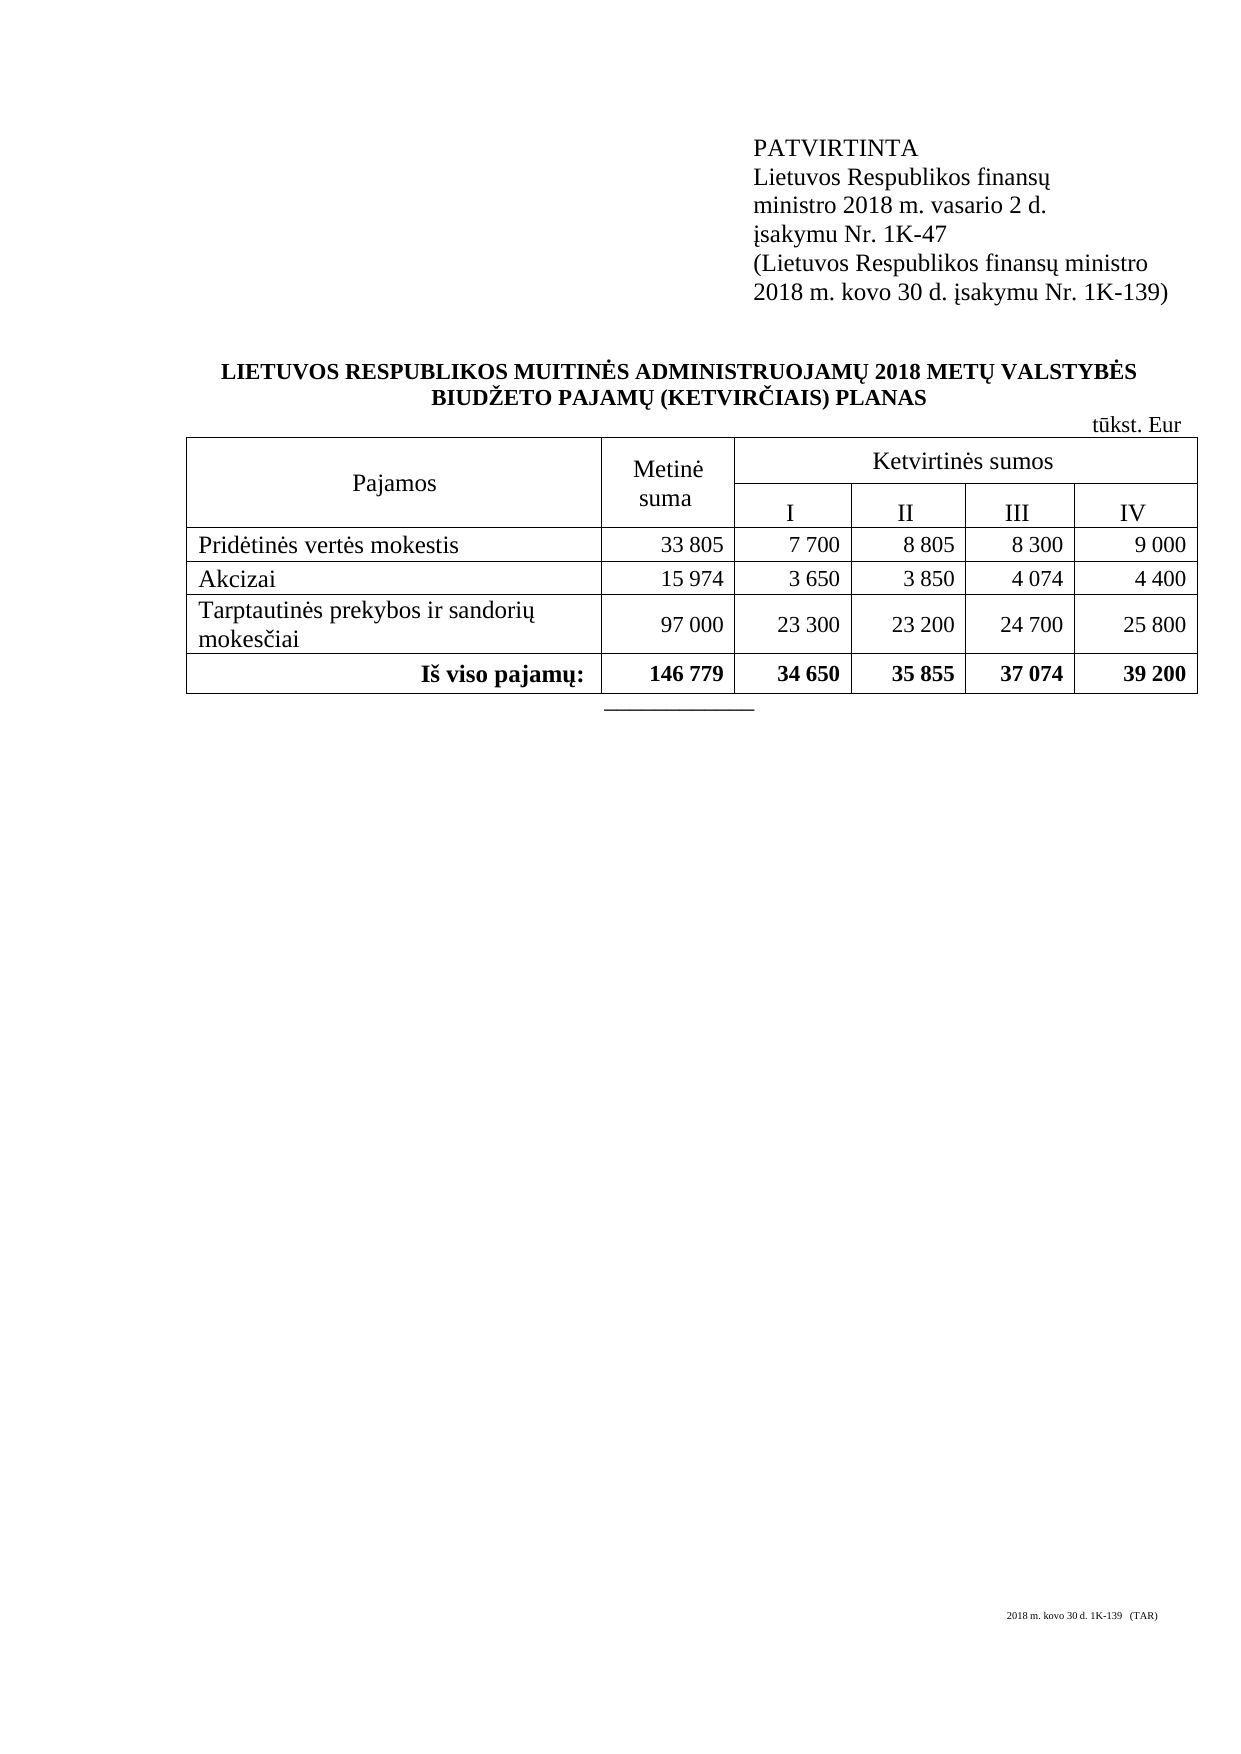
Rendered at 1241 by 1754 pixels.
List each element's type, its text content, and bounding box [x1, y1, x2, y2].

table_cell II [852, 484, 965, 527]
table_cell 23 300 [735, 595, 851, 653]
table_cell 33 805 [602, 528, 734, 561]
table_cell Tarptautinės prekybos ir sandorių mokesčiai [187, 595, 601, 653]
table_cell IV [1075, 484, 1197, 527]
table_cell 24 700 [966, 595, 1074, 653]
table_cell 39 200 [1075, 654, 1197, 692]
text (Lietuvos Respublikos finansų ministro [627, 248, 1181, 277]
table_header Metinė suma [602, 438, 734, 527]
table_cell 15 974 [602, 562, 734, 594]
table_cell III [966, 484, 1074, 527]
table_cell Iš viso pajamų: [187, 654, 601, 692]
table_cell 97 000 [602, 595, 734, 653]
text 2018 m. kovo 30 d. įsakymu Nr. 1K-139) [627, 277, 1181, 305]
table_cell Akcizai [187, 562, 601, 594]
table_cell 3 850 [852, 562, 965, 594]
table_cell 7 700 [735, 528, 851, 561]
text –––––––––––– [177, 693, 1181, 722]
text LIETUVOS RESPUBLIKOS MUITINĖS ADMINISTRUOJAMŲ 2018 METŲ VALSTYBĖS BIUDŽETO PAJAMŲ (KETVIRČIAIS) PLANAS [177, 358, 1181, 411]
table_cell Pridėtinės vertės mokestis [187, 528, 601, 561]
text Lietuvos Respublikos finansų [627, 162, 1181, 190]
table_cell 4 074 [966, 562, 1074, 594]
table_cell 4 400 [1075, 562, 1197, 594]
text tūkst. Eur [177, 411, 1181, 437]
table_cell 8 300 [966, 528, 1074, 561]
table_cell I [735, 484, 851, 527]
table_cell 146 779 [602, 654, 734, 692]
table_header Ketvirtinės sumos [735, 438, 1197, 483]
table_cell 37 074 [966, 654, 1074, 692]
text PATVIRTINTA [177, 133, 1181, 162]
table_header Pajamos [187, 438, 601, 527]
text įsakymu Nr. 1K-47 [627, 219, 1181, 248]
table_cell 34 650 [735, 654, 851, 692]
text ministro 2018 m. vasario 2 d. [627, 190, 1181, 219]
table_cell 35 855 [852, 654, 965, 692]
table_cell 23 200 [852, 595, 965, 653]
table_cell 9 000 [1075, 528, 1197, 561]
table_cell 25 800 [1075, 595, 1197, 653]
table_cell 3 650 [735, 562, 851, 594]
table_cell 8 805 [852, 528, 965, 561]
